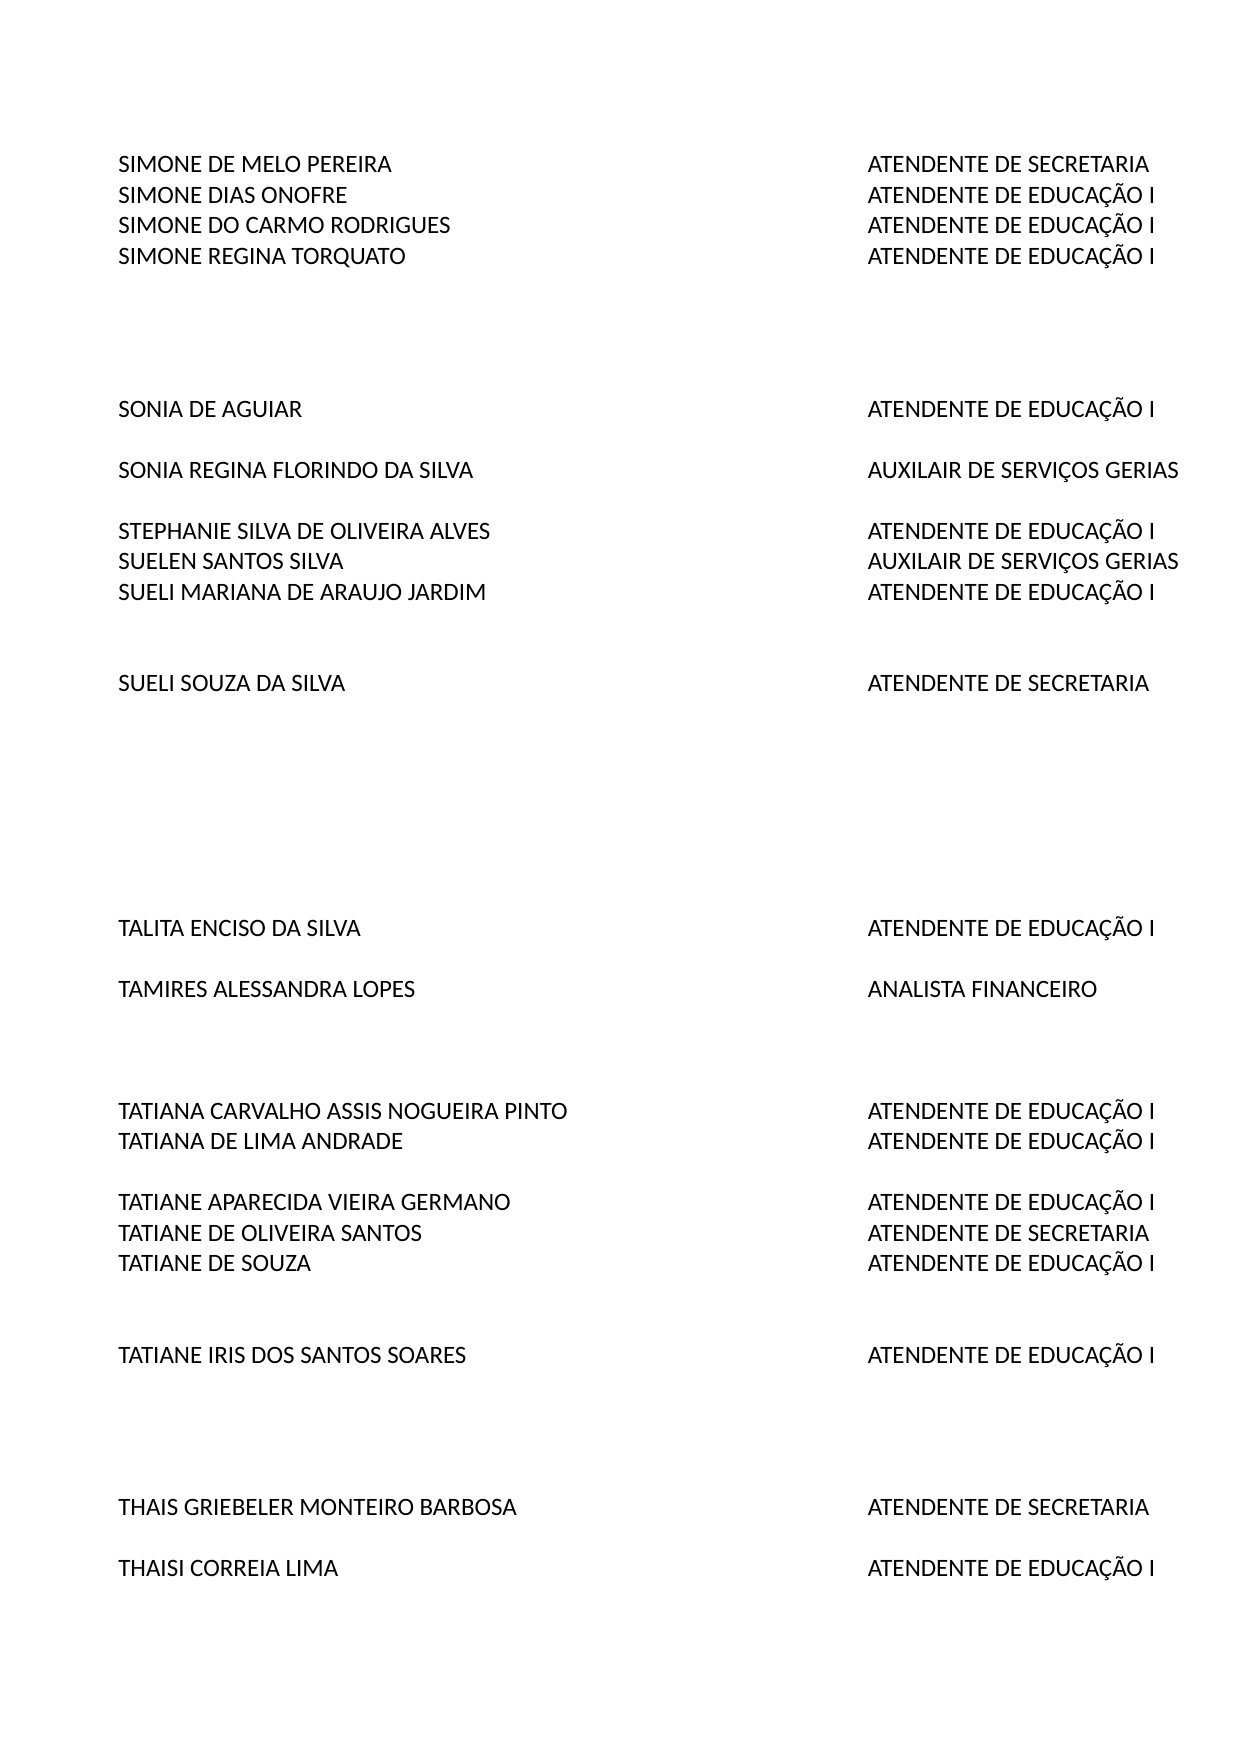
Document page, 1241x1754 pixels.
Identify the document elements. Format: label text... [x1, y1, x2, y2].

table_cell [115, 423, 864, 454]
table_cell ATENDENTE DE SECRETARIA [865, 1492, 1240, 1522]
table_cell [865, 1034, 1240, 1064]
table_cell SUELI SOUZA DA SILVA [115, 668, 864, 698]
table_cell [865, 1522, 1240, 1553]
table_cell ATENDENTE DE EDUCAÇÃO I [865, 1553, 1240, 1583]
table_cell [115, 1370, 864, 1400]
table_cell SIMONE DIAS ONOFRE [115, 179, 864, 210]
table_cell [865, 332, 1240, 362]
table_cell [115, 301, 864, 332]
table_cell THAIS GRIEBELER MONTEIRO BARBOSA [115, 1492, 864, 1522]
table_cell [115, 1034, 864, 1064]
table_cell [865, 790, 1240, 820]
table_cell [865, 1400, 1240, 1431]
table_cell [115, 332, 864, 362]
table_cell [865, 1461, 1240, 1492]
table_cell [115, 1309, 864, 1339]
table_cell [115, 118, 864, 149]
table_cell ATENDENTE DE EDUCAÇÃO I [865, 179, 1240, 210]
table_cell [865, 1370, 1240, 1400]
table_cell [115, 1278, 864, 1308]
table_cell [865, 637, 1240, 667]
table_cell STEPHANIE SILVA DE OLIVEIRA ALVES [115, 515, 864, 545]
table_cell AUXILAIR DE SERVIÇOS GERIAS [865, 454, 1240, 484]
table_cell [865, 1064, 1240, 1095]
table_cell [865, 1003, 1240, 1034]
table_cell [115, 362, 864, 393]
table_cell ATENDENTE DE EDUCAÇÃO I [865, 240, 1240, 271]
table_cell [865, 1583, 1240, 1614]
table_cell THAISI CORREIA LIMA [115, 1553, 864, 1583]
table_cell [865, 881, 1240, 912]
table_cell TAMIRES ALESSANDRA LOPES [115, 973, 864, 1003]
table_cell ATENDENTE DE EDUCAÇÃO I [865, 576, 1240, 606]
table_cell TALITA ENCISO DA SILVA [115, 912, 864, 942]
table_cell ATENDENTE DE EDUCAÇÃO I [865, 1095, 1240, 1125]
table_cell ATENDENTE DE EDUCAÇÃO I [865, 210, 1240, 240]
table_cell ATENDENTE DE EDUCAÇÃO I [865, 515, 1240, 545]
table_cell [115, 851, 864, 881]
table_cell [865, 362, 1240, 393]
table_cell [115, 1064, 864, 1095]
table_cell [865, 484, 1240, 515]
table_cell [865, 820, 1240, 851]
table_cell ATENDENTE DE EDUCAÇÃO I [865, 1186, 1240, 1217]
table_cell [115, 1003, 864, 1034]
table_cell [115, 942, 864, 973]
table_cell TATIANE DE SOUZA [115, 1248, 864, 1278]
table_cell TATIANA DE LIMA ANDRADE [115, 1125, 864, 1156]
table_cell [115, 729, 864, 759]
table_cell [115, 606, 864, 637]
table_cell [865, 1309, 1240, 1339]
table_cell [115, 1461, 864, 1492]
table_cell ATENDENTE DE EDUCAÇÃO I [865, 393, 1240, 423]
table_cell [865, 606, 1240, 637]
table_cell [115, 820, 864, 851]
table_cell SUELI MARIANA DE ARAUJO JARDIM [115, 576, 864, 606]
table_cell [865, 698, 1240, 728]
table_cell [115, 1156, 864, 1186]
table_cell TATIANE APARECIDA VIEIRA GERMANO [115, 1186, 864, 1217]
table_cell SONIA DE AGUIAR [115, 393, 864, 423]
table_cell [115, 790, 864, 820]
table_cell ATENDENTE DE SECRETARIA [865, 1217, 1240, 1247]
table_cell [115, 1400, 864, 1431]
table_cell [865, 301, 1240, 332]
table_cell SUELEN SANTOS SILVA [115, 545, 864, 576]
table_cell TATIANE DE OLIVEIRA SANTOS [115, 1217, 864, 1247]
table_cell ANALISTA FINANCEIRO [865, 973, 1240, 1003]
table_cell [865, 759, 1240, 789]
table_cell [115, 881, 864, 912]
table_cell [865, 1156, 1240, 1186]
table_cell [115, 759, 864, 789]
table_cell [115, 1431, 864, 1461]
table_cell ATENDENTE DE EDUCAÇÃO I [865, 1125, 1240, 1156]
table_cell [865, 729, 1240, 759]
table_cell [865, 942, 1240, 973]
table_cell [115, 1522, 864, 1553]
table_cell TATIANA CARVALHO ASSIS NOGUEIRA PINTO [115, 1095, 864, 1125]
table_cell [115, 698, 864, 728]
table_cell [115, 1583, 864, 1614]
table_cell SIMONE DO CARMO RODRIGUES [115, 210, 864, 240]
table_cell AUXILAIR DE SERVIÇOS GERIAS [865, 545, 1240, 576]
table_cell SONIA REGINA FLORINDO DA SILVA [115, 454, 864, 484]
table_cell SIMONE DE MELO PEREIRA [115, 149, 864, 179]
table_cell [115, 637, 864, 667]
table_cell [865, 118, 1240, 149]
table_cell ATENDENTE DE SECRETARIA [865, 149, 1240, 179]
table_cell ATENDENTE DE SECRETARIA [865, 668, 1240, 698]
table_cell [115, 484, 864, 515]
table_cell ATENDENTE DE EDUCAÇÃO I [865, 912, 1240, 942]
table_cell ATENDENTE DE EDUCAÇÃO I [865, 1339, 1240, 1369]
table_cell ATENDENTE DE EDUCAÇÃO I [865, 1248, 1240, 1278]
table_cell [865, 271, 1240, 301]
table_cell SIMONE REGINA TORQUATO [115, 240, 864, 271]
table_cell [865, 1431, 1240, 1461]
table_cell TATIANE IRIS DOS SANTOS SOARES [115, 1339, 864, 1369]
table_cell [865, 1278, 1240, 1308]
table_cell [115, 271, 864, 301]
table_cell [865, 851, 1240, 881]
table_cell [865, 423, 1240, 454]
